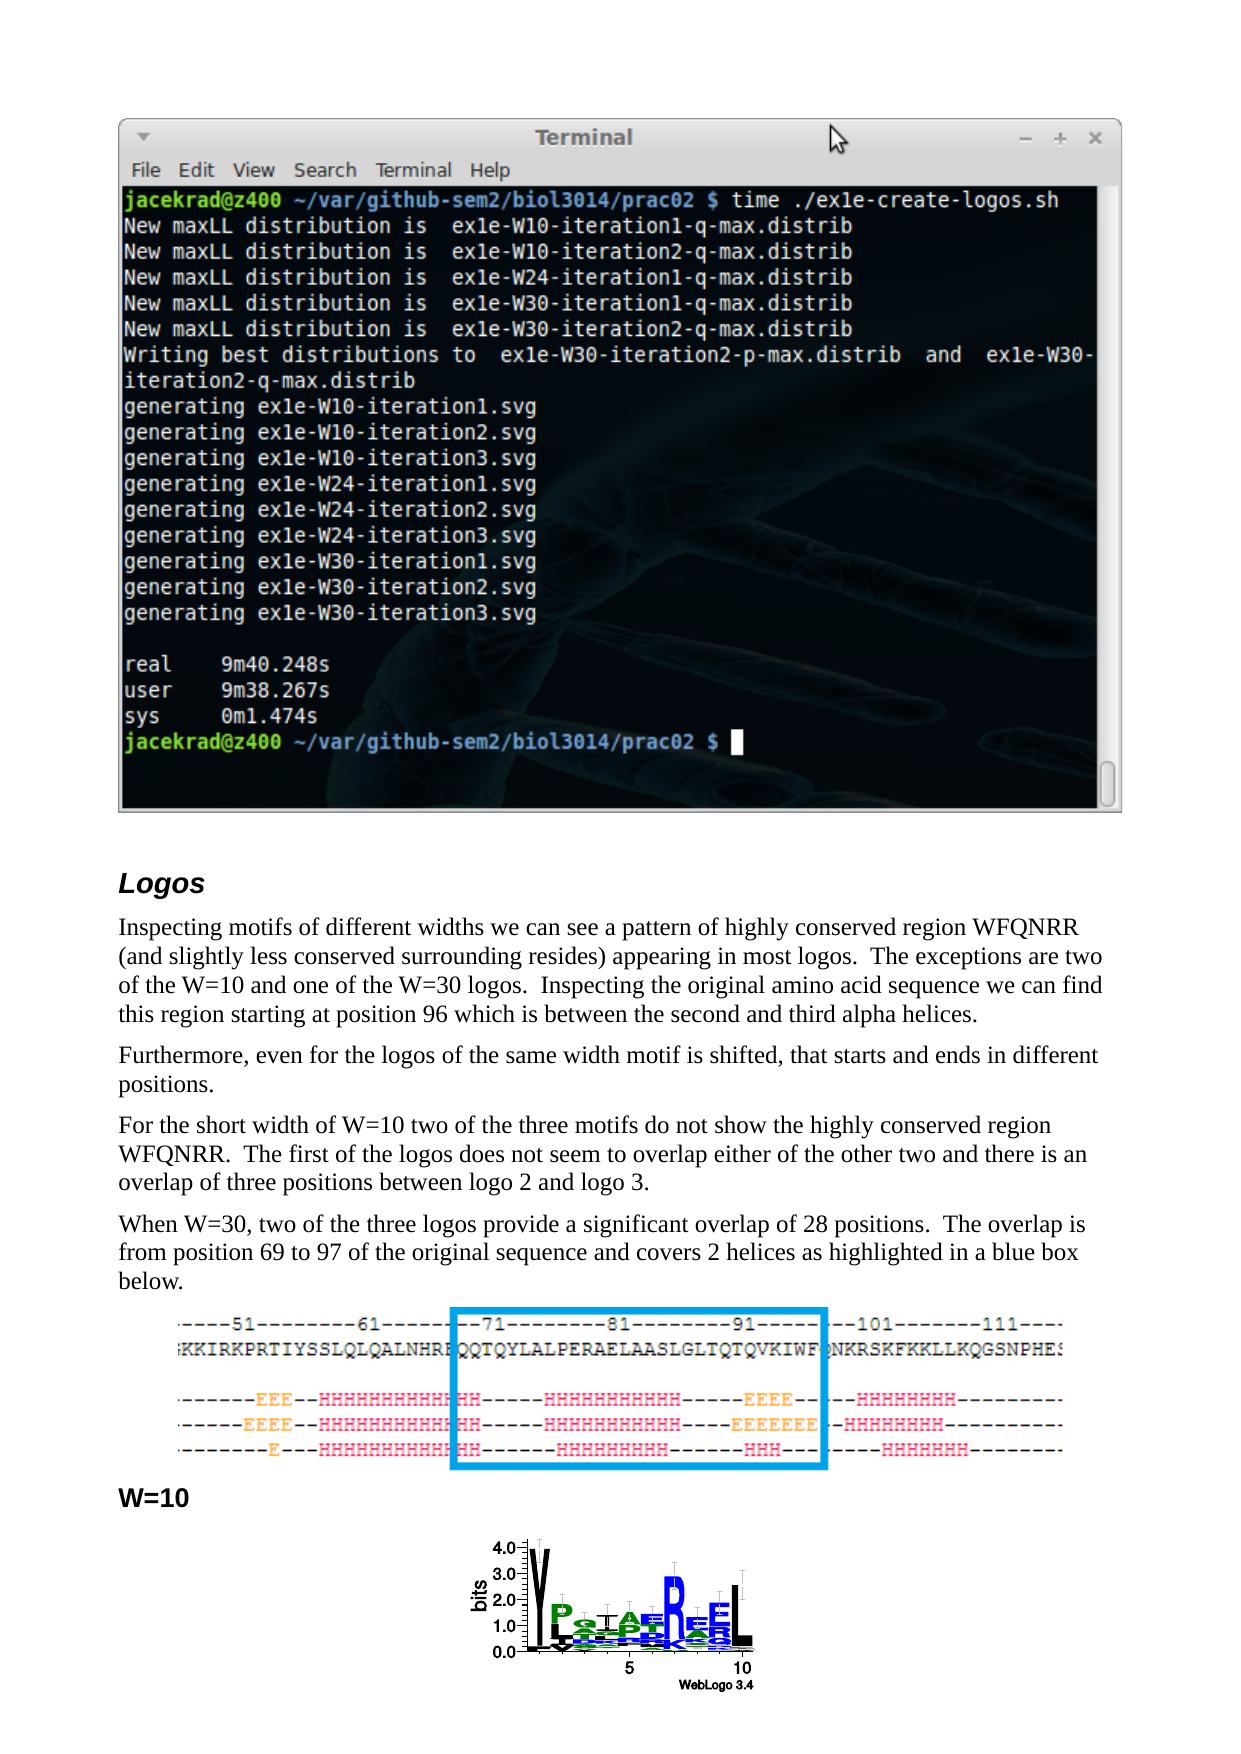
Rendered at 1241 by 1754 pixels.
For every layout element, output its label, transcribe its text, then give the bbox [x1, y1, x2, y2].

text Furthermore, even for the logos of the same width motif is shifted, that starts and ends in different positions. [118, 1040, 1122, 1097]
text When W=30, two of the three logos provide a significant overlap of 28 positions. The overlap is from position 69 to 97 of the original sequence and covers 2 helices as highlighted in a blue box below. [118, 1209, 1122, 1295]
subtitle Logos [118, 866, 1122, 900]
text Inspecting motifs of different widths we can see a pattern of highly conserved region WFQNRR (and slightly less conserved surrounding resides) appearing in most logos. The exceptions are two of the W=10 and one of the W=30 logos. Inspecting the original amino acid sequence we can find this region starting at position 96 which is between the second and third alpha helices. [118, 912, 1122, 1027]
picture [458, 1315, 820, 1462]
picture [118, 118, 1123, 813]
text For the short width of W=10 two of the three motifs do not show the highly conserved region WFQNRR. The first of the logos does not seem to overlap either of the other two and there is an overlap of three positions between logo 2 and logo 3. [118, 1110, 1122, 1196]
subtitle W=10 [118, 1483, 1122, 1513]
picture [178, 1307, 1063, 1483]
